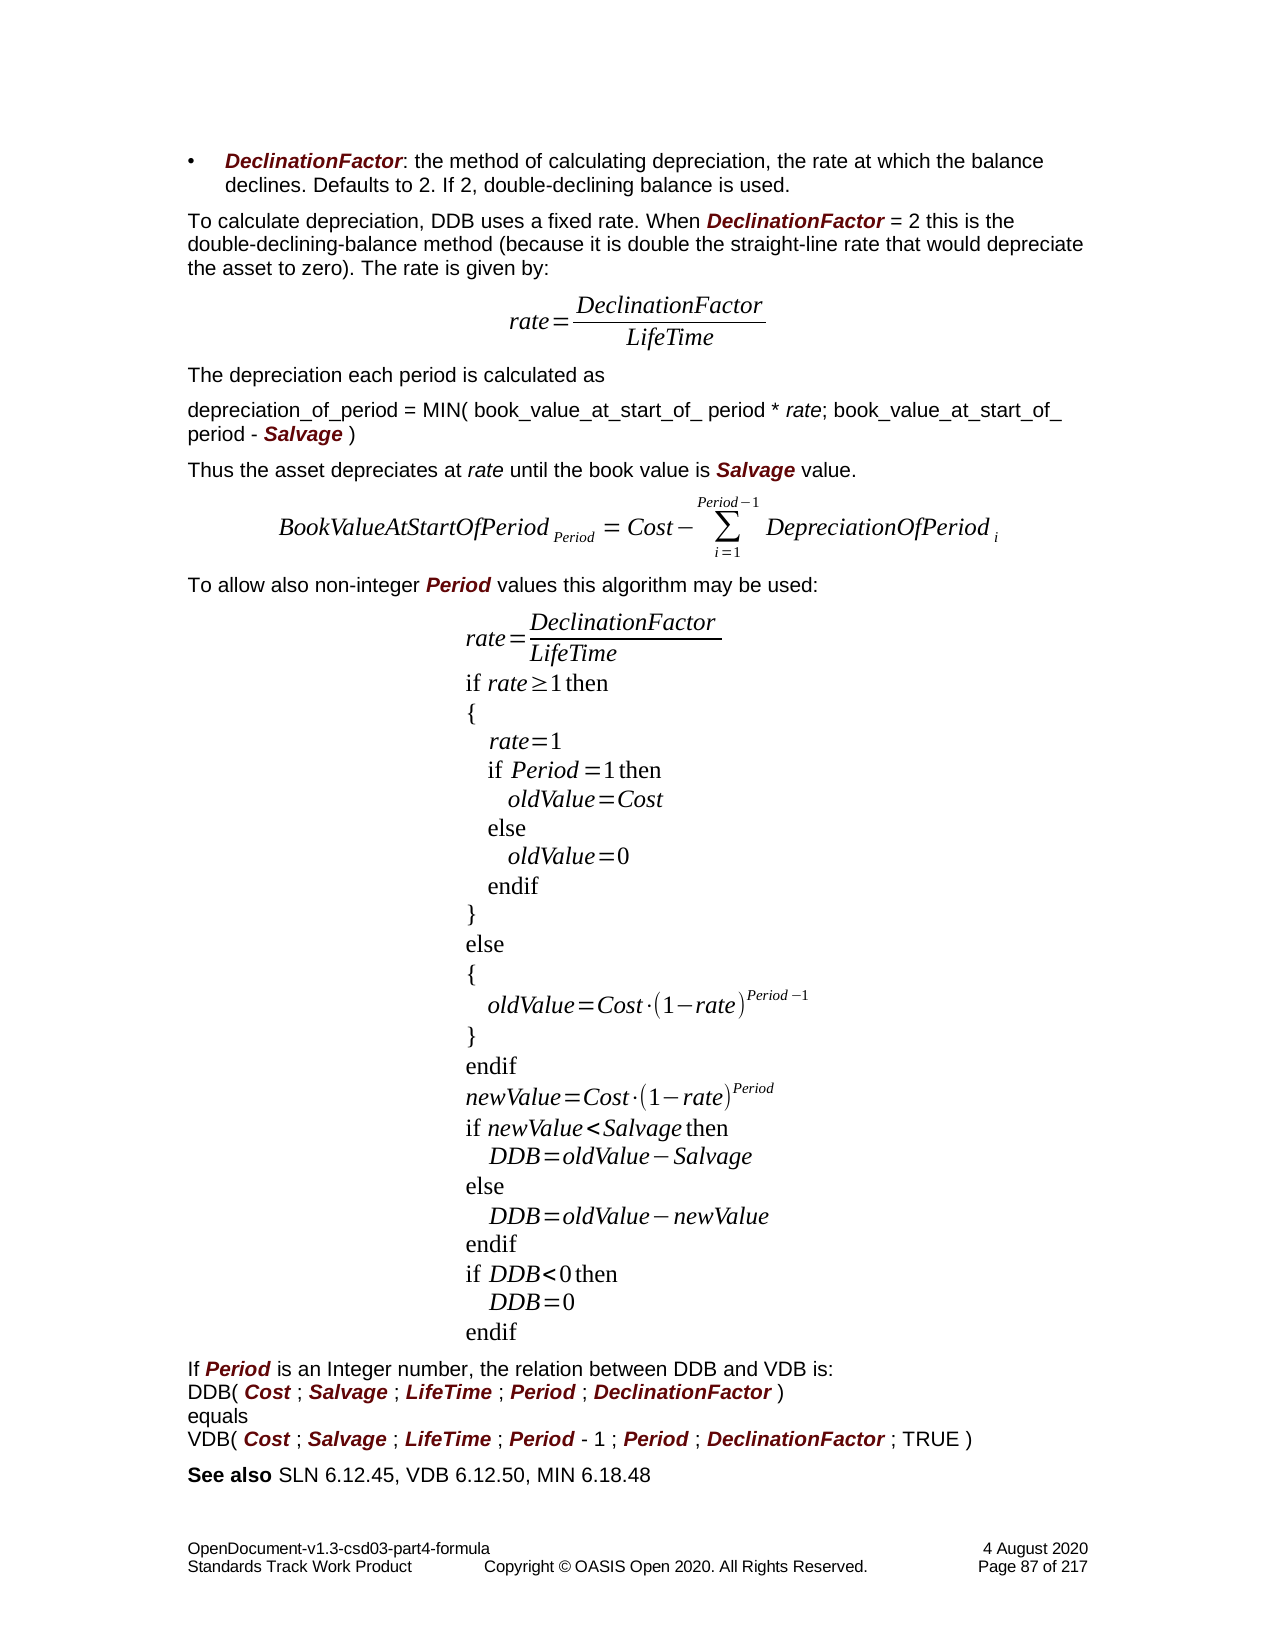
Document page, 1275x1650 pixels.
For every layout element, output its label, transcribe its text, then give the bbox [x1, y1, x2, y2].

text To allow also non-integer Period values this algorithm may be used: [187, 573, 1088, 597]
text Thus the asset depreciates at rate until the book value is Salvage value. [187, 458, 1088, 482]
text If Period is an Integer number, the relation between DDB and VDB is: DDB( Cost ; Salvage ; LifeTime ; Period ; DeclinationFactor ) equals VDB( Cost ; Salvage ; LifeTime ; Period - 1 ; Period ; DeclinationFactor ; TRUE ) [187, 1357, 1088, 1451]
text The depreciation each period is calculated as [187, 363, 1088, 387]
text To calculate depreciation, DDB uses a fixed rate. When DeclinationFactor = 2 this is the double-declining-balance method (because it is double the straight-line rate that would depreciate the asset to zero). The rate is given by: [187, 209, 1088, 280]
text See also SLN 6.12.45, VDB 6.12.50, MIN 6.18.48 [187, 1463, 1088, 1487]
text depreciation_of_period = MIN( book_value_at_start_of_ period * rate; book_value_at_start_of_ period - Salvage ) [187, 399, 1088, 446]
list DeclinationFactor: the method of calculating depreciation, the rate at which the balance declines. Defaults to 2. If 2, double-declining balance is used. [187, 150, 1088, 197]
